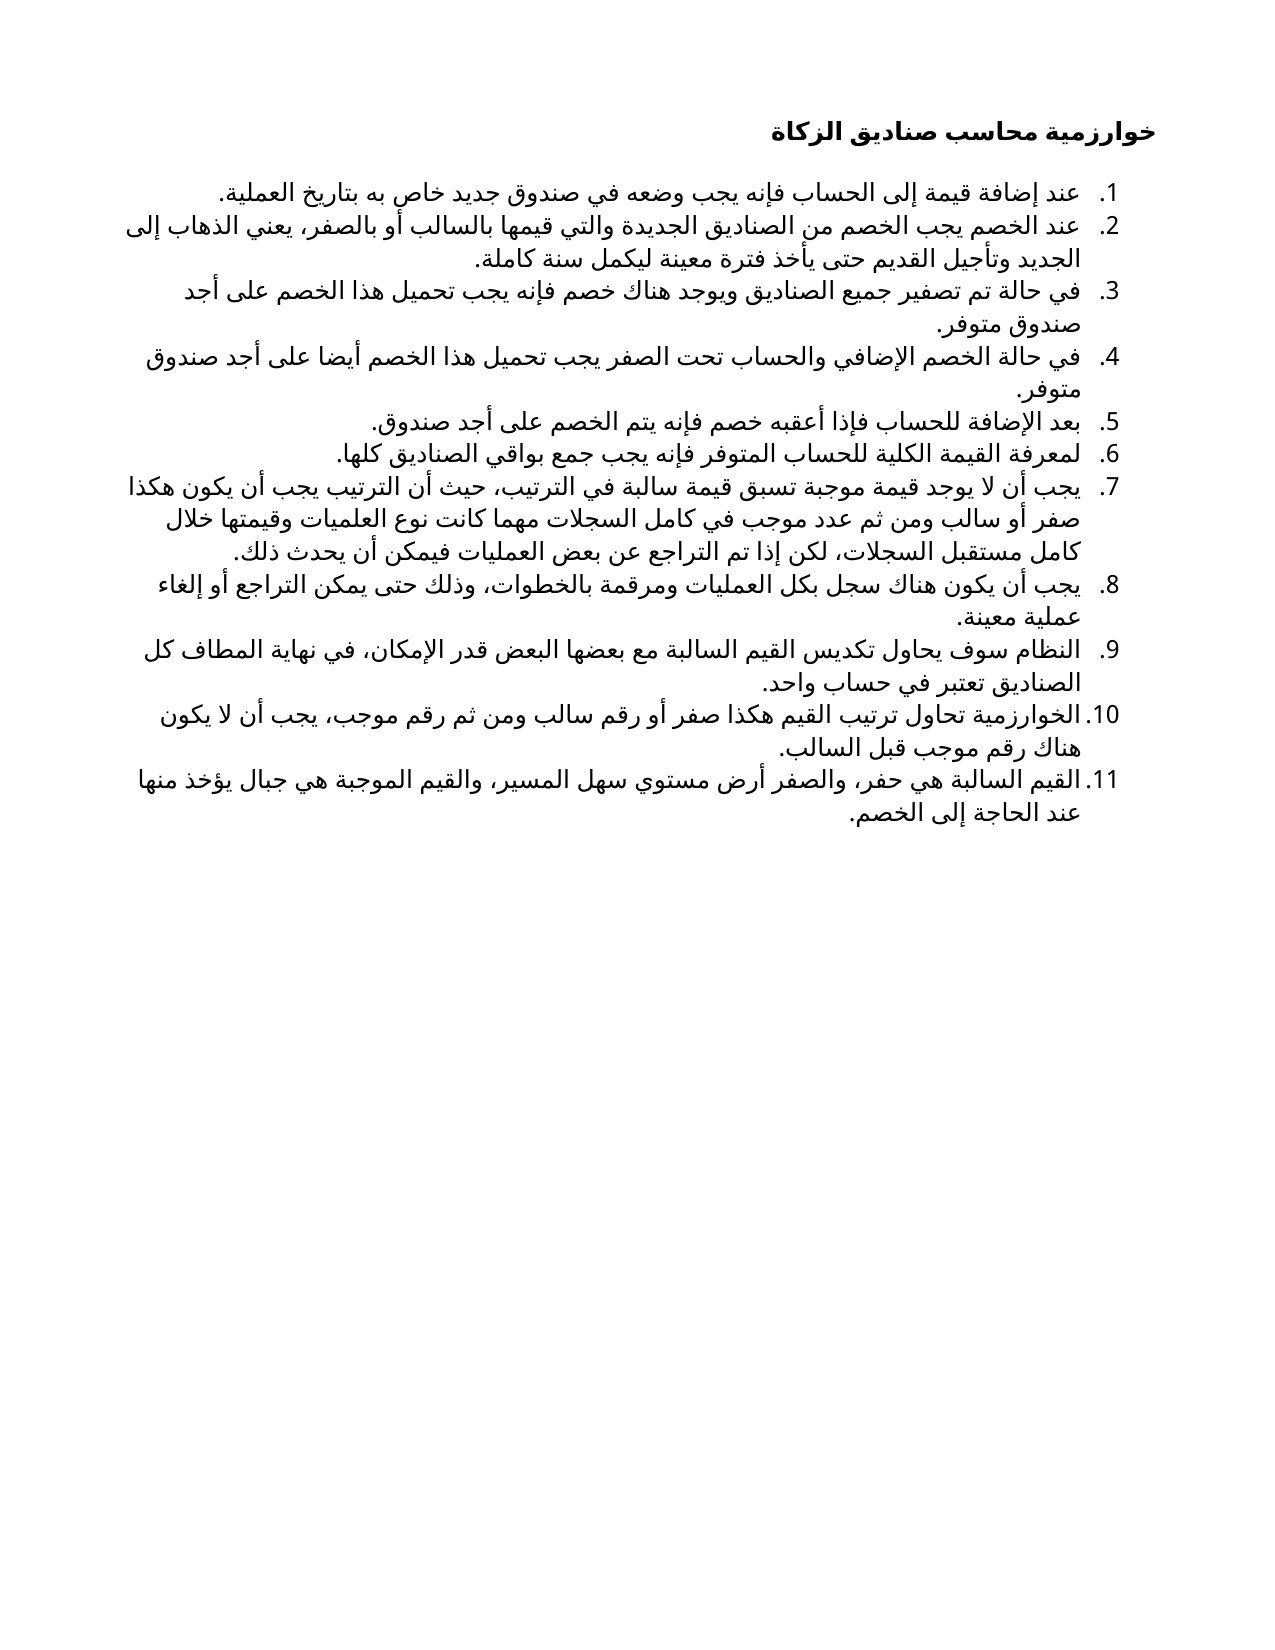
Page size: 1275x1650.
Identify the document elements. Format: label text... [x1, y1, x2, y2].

list يجب أن يكون هناك سجل بكل العمليات ومرقمة بالخطوات، وذلك حتى يمكن التراجع أو إلغاء عملية معينة. [118, 571, 1119, 636]
list في حالة الخصم الإضافي والحساب تحت الصفر يجب تحميل هذا الخصم أيضا على أجد صندوق متوفر. [118, 342, 1119, 408]
list القيم السالبة هي حفر، والصفر أرض مستوي سهل المسير، والقيم الموجبة هي جبال يؤخذ منها عند الحاجة إلى الخصم. [118, 766, 1119, 832]
list بعد الإضافة للحساب فإذا أعقبه خصم فإنه يتم الخصم على أجد صندوق. [118, 408, 1119, 440]
list في حالة تم تصفير جميع الصناديق ويوجد هناك خصم فإنه يجب تحميل هذا الخصم على أجد صندوق متوفر. [118, 277, 1119, 342]
list لمعرفة القيمة الكلية للحساب المتوفر فإنه يجب جمع بواقي الصناديق كلها. [118, 440, 1119, 473]
text خوارزمية محاسب صناديق الزكاة [118, 118, 1157, 151]
list يجب أن لا يوجد قيمة موجبة تسبق قيمة سالبة في الترتيب، حيث أن الترتيب يجب أن يكون هكذا صفر أو سالب ومن ثم عدد موجب في كامل السجلات مهما كانت نوع العلميات وقيمتها خلال كامل مستقبل السجلات، لكن إذا تم التراجع عن بعض العمليات فيمكن أن يحدث ذلك. [118, 473, 1119, 571]
list النظام سوف يحاول تكديس القيم السالبة مع بعضها البعض قدر الإمكان، في نهاية المطاف كل الصناديق تعتبر في حساب واحد. [118, 636, 1119, 701]
list عند الخصم يجب الخصم من الصناديق الجديدة والتي قيمها بالسالب أو بالصفر، يعني الذهاب إلى الجديد وتأجيل القديم حتى يأخذ فترة معينة ليكمل سنة كاملة. [118, 212, 1119, 277]
list عند إضافة قيمة إلى الحساب فإنه يجب وضعه في صندوق جديد خاص به بتاريخ العملية. [118, 179, 1119, 212]
list الخوارزمية تحاول ترتيب القيم هكذا صفر أو رقم سالب ومن ثم رقم موجب، يجب أن لا يكون هناك رقم موجب قبل السالب. [118, 701, 1119, 766]
